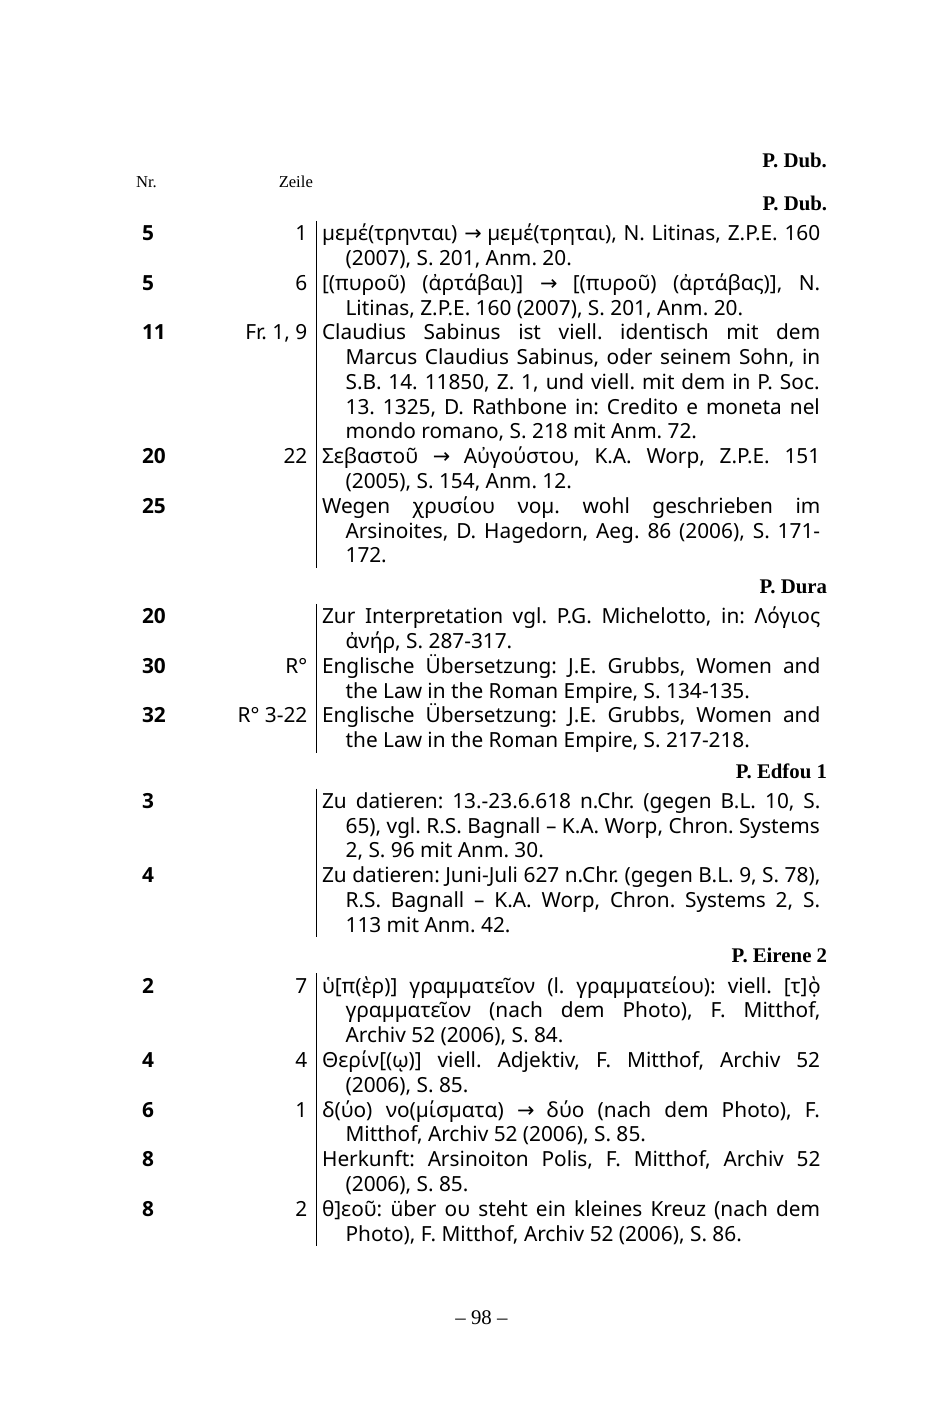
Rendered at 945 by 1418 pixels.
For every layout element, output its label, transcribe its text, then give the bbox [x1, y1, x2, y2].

table_cell 30 [136, 654, 224, 703]
table_cell R° 3-22 [224, 703, 316, 753]
table_header 1 [224, 221, 316, 270]
table_header μεμέ(τρηνται) → μεμέ(τρηται), N. Litinas, Z.P.E. 160 (2007), S. 201, Anm. 20. [317, 221, 827, 270]
table_cell [224, 1147, 316, 1196]
table_cell 20 [136, 444, 224, 493]
table_cell 2 [224, 1196, 316, 1246]
table_cell 4 [136, 1048, 224, 1097]
table_header Zur Interpretation vgl. P.G. Michelotto, in: Λόγιος ἀνήρ, S. 287-317. [317, 604, 827, 653]
table_cell 1 [224, 1097, 316, 1147]
table_cell [224, 494, 316, 568]
table_cell [224, 863, 316, 937]
table_header [224, 604, 316, 653]
table_cell [(πυροῦ) (ἀρτάβαι)] → [(πυροῦ) (ἀρτάβας)], N. Litinas, Z.P.E. 160 (2007), S. 201, Anm. 20. [317, 270, 827, 320]
table_cell 22 [224, 444, 316, 493]
table_cell 11 [136, 320, 224, 444]
table_cell Englische Übersetzung: J.E. Grubbs, Women and the Law in the Roman Empire, S. 217-218. [317, 703, 827, 753]
table_cell Wegen χρυσίου νομ. wohl geschrieben im Arsinoites, D. Hagedorn, Aeg. 86 (2006), S. 171-172. [317, 494, 827, 568]
table_header [224, 789, 316, 863]
table_cell Θερίν[(ῳ)] viell. Adjektiv, F. Mitthof, Archiv 52 (2006), S. 85. [317, 1048, 827, 1097]
table_header 5 [136, 221, 224, 270]
table_header Zu datieren: 13.-23.6.618 n.Chr. (gegen B.L. 10, S. 65), vgl. R.S. Bagnall – K.A. Worp, Chron. Systems 2, S. 96 mit Anm. 30. [317, 789, 827, 863]
table_cell Englische Übersetzung: J.E. Grubbs, Women and the Law in the Roman Empire, S. 134-135. [317, 654, 827, 703]
table_cell δ(ύο) νο(μίσματα) → δύο (nach dem Photo), F. Mitthof, Archiv 52 (2006), S. 85. [317, 1097, 827, 1147]
subtitle P. Dub. [136, 191, 827, 215]
table_cell 5 [136, 270, 224, 320]
table_cell 4 [224, 1048, 316, 1097]
table_cell Claudius Sabinus ist viell. identisch mit dem Marcus Claudius Sabinus, oder seinem Sohn, in S.B. 14. 11850, Z. 1, und viell. mit dem in P. Soc. 13. 1325, D. Rathbone in: Credito e moneta nel mondo romano, S. 218 mit Anm. 72. [317, 320, 827, 444]
table_cell Σεβαστοῦ → Αὐγούστου, K.A. Worp, Z.P.E. 151 (2005), S. 154, Anm. 12. [317, 444, 827, 493]
table_header 7 [224, 973, 316, 1048]
table_cell Zu datieren: Juni-Juli 627 n.Chr. (gegen B.L. 9, S. 78), R.S. Bagnall – K.A. Worp, Chron. Systems 2, S. 113 mit Anm. 42. [317, 863, 827, 937]
table_cell Herkunft: Arsinoiton Polis, F. Mitthof, Archiv 52 (2006), S. 85. [317, 1147, 827, 1196]
table_cell 32 [136, 703, 224, 753]
subtitle P. Dura [136, 574, 827, 598]
subtitle P. Edfou 1 [136, 758, 827, 783]
subtitle P. Eirene 2 [136, 943, 827, 967]
table_header ὑ[π(ὲρ)] γραμματεῖον (l. γραμματείου): viell. [τ]ὸ̣ γραμματεῖον (nach dem Photo), F. Mitthof, Archiv 52 (2006), S. 84. [317, 973, 827, 1048]
table_cell θ]εοῦ: über ου steht ein kleines Kreuz (nach dem Photo), F. Mitthof, Archiv 52 (2006), S. 86. [317, 1196, 827, 1246]
table_cell 25 [136, 494, 224, 568]
table_cell R° [224, 654, 316, 703]
table_cell 6 [224, 270, 316, 320]
table_cell 4 [136, 863, 224, 937]
table_header 3 [136, 789, 224, 863]
table_cell Fr. 1, 9 [224, 320, 316, 444]
table_cell 6 [136, 1097, 224, 1147]
table_cell 8 [136, 1196, 224, 1246]
table_header 2 [136, 973, 224, 1048]
table_header 20 [136, 604, 224, 653]
table_cell 8 [136, 1147, 224, 1196]
